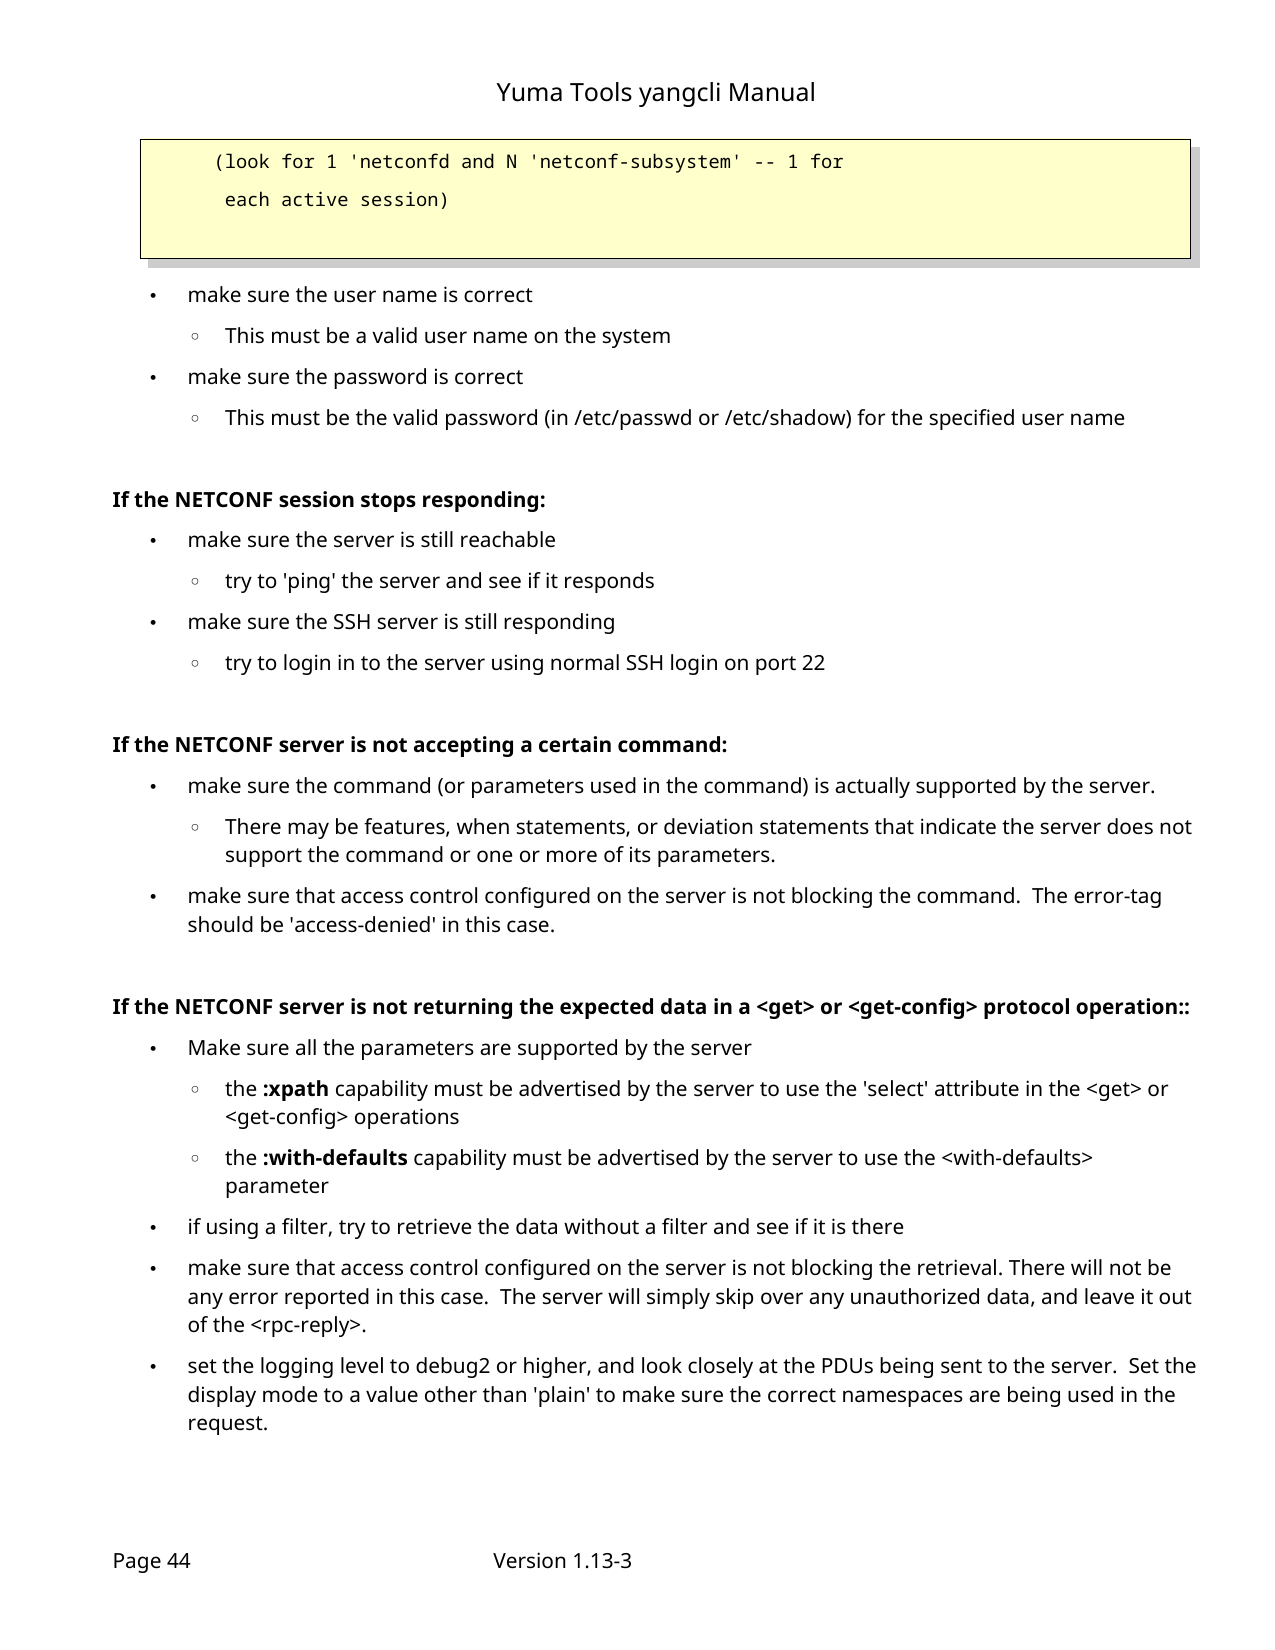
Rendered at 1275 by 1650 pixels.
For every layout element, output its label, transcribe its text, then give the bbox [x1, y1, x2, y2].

list try to login in to the server using normal SSH login on port 22 [187, 648, 1200, 677]
list Make sure all the parameters are supported by the server [150, 1033, 1200, 1061]
list set the logging level to debug2 or higher, and look closely at the PDUs being sent to the server. Set the display mode to a value other than 'plain' to make sure the correct namespaces are being used in the request. [150, 1351, 1200, 1437]
list make sure the user name is correct [150, 280, 1200, 308]
list make sure the command (or parameters used in the command) is actually supported by the server. [150, 771, 1200, 800]
list the :with-defaults capability must be advertised by the server to use the <with-defaults> parameter [187, 1143, 1200, 1200]
list This must be a valid user name on the system [187, 321, 1200, 349]
text (look for 1 'netconfd and N 'netconf-subsystem' -- 1 for [141, 140, 1190, 174]
text each active session) [141, 176, 1190, 212]
list make sure the SSH server is still responding [150, 607, 1200, 636]
text If the NETCONF server is not accepting a certain command: [112, 730, 1200, 759]
list make sure that access control configured on the server is not blocking the retrieval. There will not be any error reported in this case. The server will simply skip over any unauthorized data, and leave it out of the <rpc-reply>. [150, 1253, 1200, 1339]
list make sure the password is correct [150, 362, 1200, 390]
list This must be the valid password (in /etc/passwd or /etc/shadow) for the specified user name [187, 403, 1200, 431]
list if using a filter, try to retrieve the data without a filter and see if it is there [150, 1212, 1200, 1241]
list make sure that access control configured on the server is not blocking the command. The error-tag should be 'access-denied' in this case. [150, 882, 1200, 938]
text If the NETCONF session stops responding: [112, 485, 1200, 513]
text If the NETCONF server is not returning the expected data in a <get> or <get-config> protocol operation:: [112, 992, 1200, 1020]
list try to 'ping' the server and see if it responds [187, 567, 1200, 595]
list There may be features, when statements, or deviation statements that indicate the server does not support the command or one or more of its parameters. [187, 812, 1200, 869]
list the :xpath capability must be advertised by the server to use the 'select' attribute in the <get> or <get-config> operations [187, 1074, 1200, 1131]
list make sure the server is still reachable [150, 526, 1200, 554]
